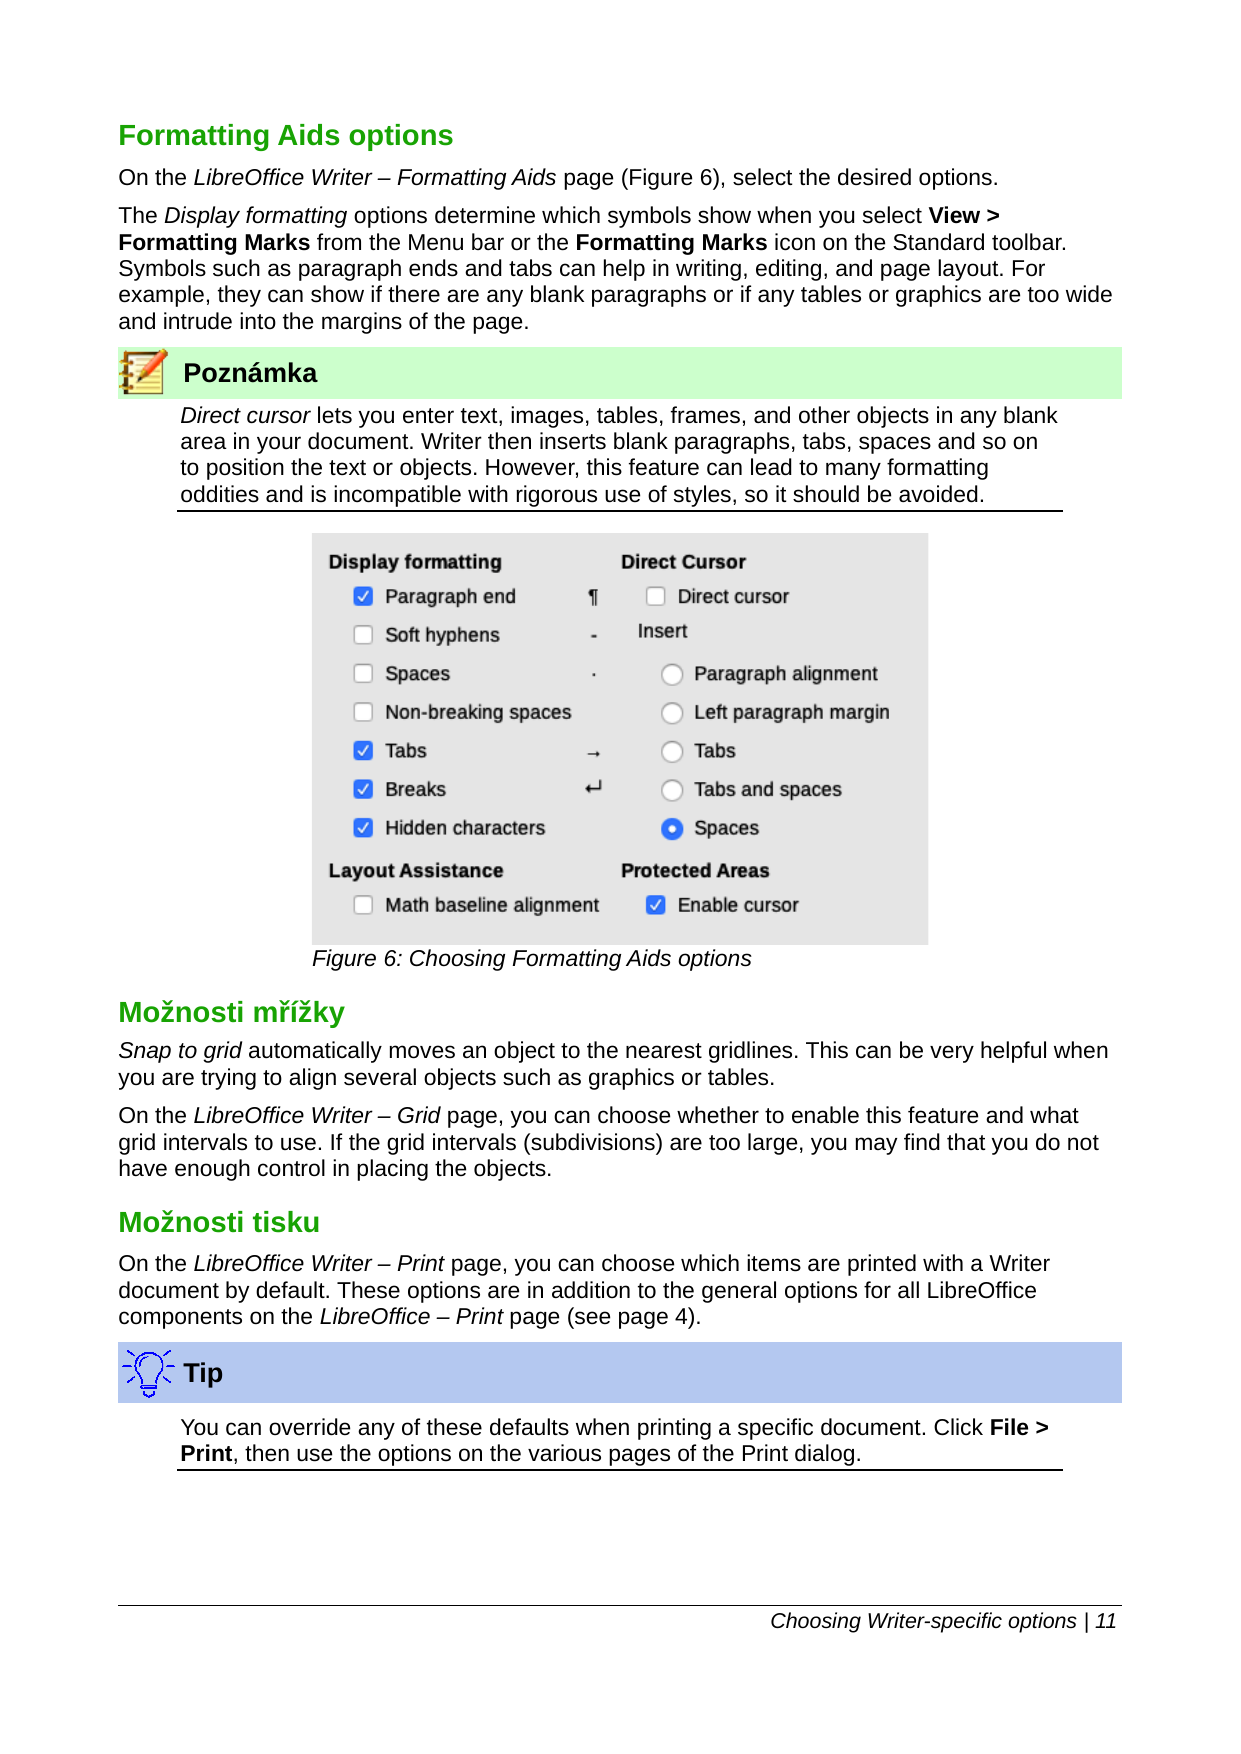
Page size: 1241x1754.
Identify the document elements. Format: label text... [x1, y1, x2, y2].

text On the LibreOffice Writer – Grid page, you can choose whether to enable this feature and what grid intervals to use. If the grid intervals (subdivisions) are too large, you may find that you do not have enough control in placing the objects. [118, 1102, 1122, 1181]
text You can override any of these defaults when printing a specific document. Click File > Print, then use the options on the various pages of the Print dialog. [177, 1411, 1063, 1469]
subtitle Možnosti tisku [118, 1205, 1122, 1238]
text The Display formatting options determine which symbols show when you select View > Formatting Marks from the Menu bar or the Formatting Marks icon on the Standard toolbar. Symbols such as paragraph ends and tabs can help in writing, editing, and page layout. For example, they can show if there are any blank paragraphs or if any tables or graphics are too wide and intrude into the margins of the page. [118, 202, 1122, 334]
subtitle Možnosti mřížky [118, 995, 1122, 1028]
text Snap to grid automatically moves an object to the nearest gridlines. This can be very helpful when you are trying to align several objects such as graphics or tables. [118, 1037, 1122, 1090]
text Direct cursor lets you enter text, images, tables, frames, and other objects in any blank area in your document. Writer then inserts blank paragraphs, tabs, spaces and so on to position the text or objects. However, this feature can lead to many formatting oddities and is incompatible with rigorous use of styles, so it should be avoided. [177, 399, 1063, 510]
subtitle Tip [118, 1342, 1122, 1403]
text On the LibreOffice Writer – Formatting Aids page (Figure 6), select the desired options. [118, 163, 1122, 190]
text Figure 6: Choosing Formatting Aids options [312, 945, 928, 971]
subtitle Poznámka [118, 347, 1122, 399]
text On the LibreOffice Writer – Print page, you can choose which items are printed with a Writer document by default. These options are in addition to the general options for all LibreOffice components on the LibreOffice – Print page (see page 4). [118, 1250, 1122, 1329]
picture [119, 1342, 179, 1402]
picture [311, 533, 929, 945]
subtitle Formatting Aids options [118, 118, 1122, 152]
picture [119, 347, 170, 398]
